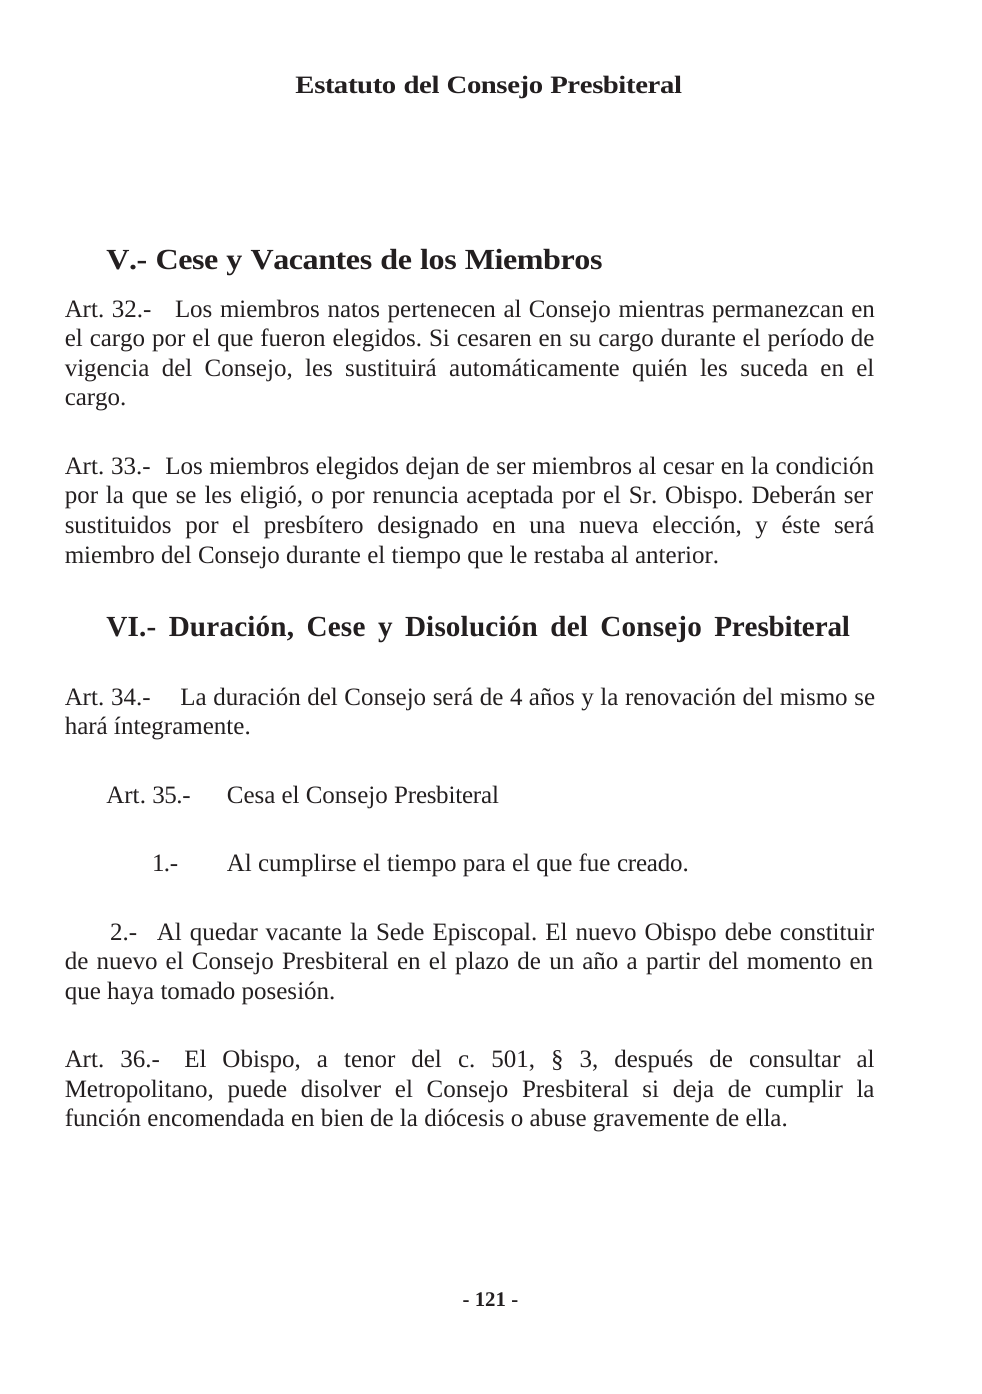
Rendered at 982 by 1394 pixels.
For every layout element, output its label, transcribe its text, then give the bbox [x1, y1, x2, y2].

subtitle VI.- Duración, Cese y Disolución del Consejo Presbiteral [106, 609, 917, 643]
text Art. 32.- Los miembros natos pertenecen al Consejo mientras permanezcan en el cargo por el que fueron elegidos. Si cesaren en su cargo durante el período de vigencia del Consejo, les sustituirá automáticamente quién les suceda en el cargo. [64, 294, 875, 411]
text 1.- Al cumplirse el tiempo para el que fue creado. [152, 848, 917, 877]
text Art. 36.- El Obispo, a tenor del c. 501, § 3, después de consultar al Metropolitano, puede disolver el Consejo Presbiteral si deja de cumplir la función encomendada en bien de la diócesis o abuse gravemente de ella. [64, 1044, 875, 1132]
text Art. 34.- La duración del Consejo será de 4 años y la renovación del mismo se hará íntegramente. [64, 682, 875, 740]
text 2.- Al quedar vacante la Sede Episcopal. El nuevo Obispo debe constituir de nuevo el Consejo Presbiteral en el plazo de un año a partir del momento en que haya tomado posesión. [64, 917, 875, 1005]
subtitle V.- Cese y Vacantes de los Miembros [106, 242, 917, 276]
text Art. 33.- Los miembros elegidos dejan de ser miembros al cesar en la condición por la que se les eligió, o por renuncia aceptada por el Sr. Obispo. Deberán ser sustituidos por el presbítero designado en una nueva elección, y éste será miembro del Consejo durante el tiempo que le restaba al anterior. [64, 451, 875, 568]
text Art. 35.- Cesa el Consejo Presbiteral [106, 780, 917, 808]
